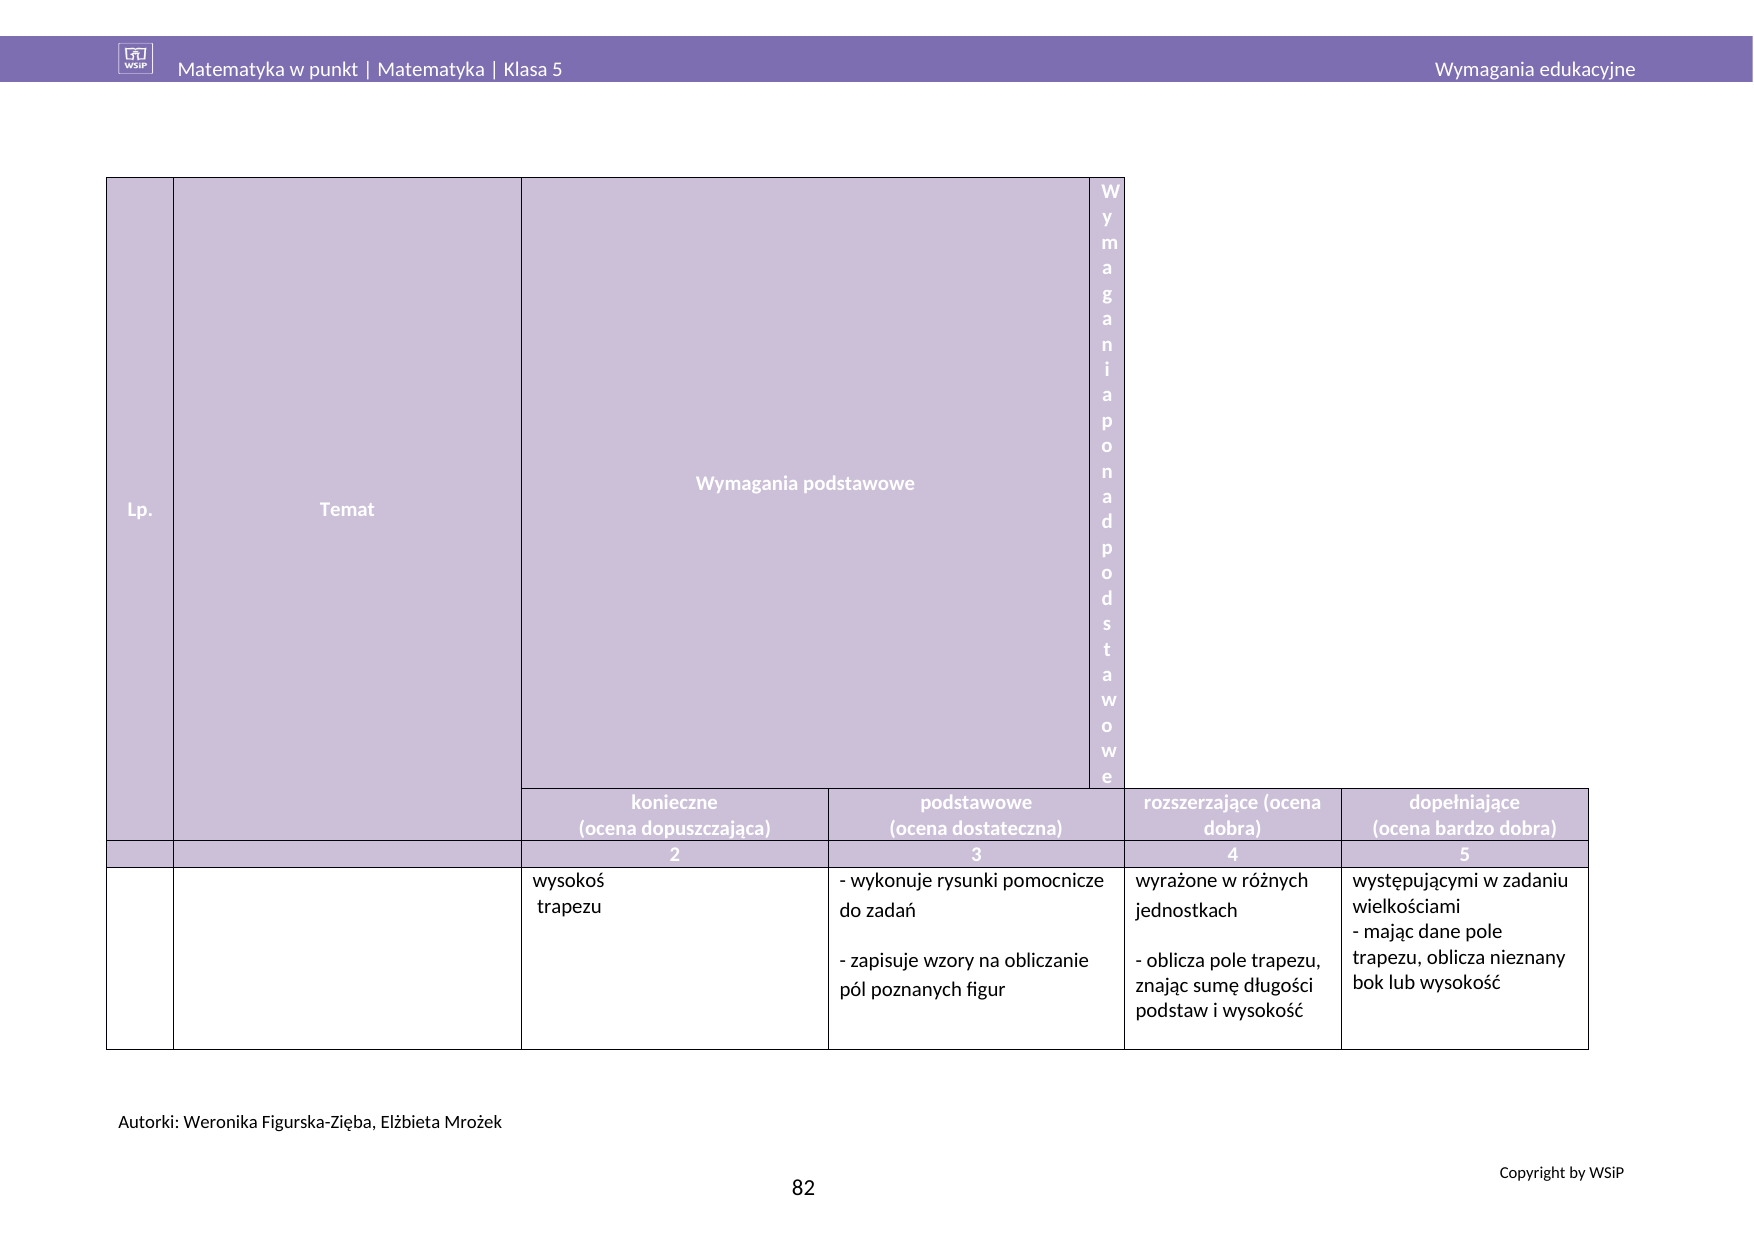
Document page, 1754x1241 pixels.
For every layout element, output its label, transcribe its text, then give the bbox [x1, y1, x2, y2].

table_cell [107, 841, 173, 867]
table_cell wysokoś trapezu [522, 868, 828, 1048]
table_cell [107, 868, 173, 1048]
table_cell konieczne (ocena dopuszczająca) [522, 789, 828, 840]
table_cell [174, 868, 521, 1048]
table_cell podstawowe (ocena dostateczna) [829, 789, 1124, 840]
table_cell występującymi w zadaniu wielkościami - mając dane pole trapezu, oblicza nieznany bok lub wysokość [1342, 868, 1588, 1048]
table_cell wyrażone w różnych jednostkach - oblicza pole trapezu, znając sumę długości podstaw i wysokość [1125, 868, 1341, 1048]
table_header Wymagania ponadpodstawowe [1090, 178, 1124, 788]
table_header Lp. [107, 178, 173, 840]
table_cell 5 [1342, 841, 1588, 867]
table_cell dopełniające (ocena bardzo dobra) [1342, 789, 1588, 840]
table_header Wymagania podstawowe [522, 178, 1089, 788]
table_cell [174, 841, 521, 867]
picture [0, 36, 1753, 82]
table_cell rozszerzające (ocena dobra) [1125, 789, 1341, 840]
table_cell 4 [1125, 841, 1341, 867]
table_cell - wykonuje rysunki pomocnicze do zadań - zapisuje wzory na obliczanie pól poznanych figur [829, 868, 1124, 1048]
table_cell 3 [829, 841, 1124, 867]
table_cell 2 [522, 841, 828, 867]
table_header Temat [174, 178, 521, 840]
